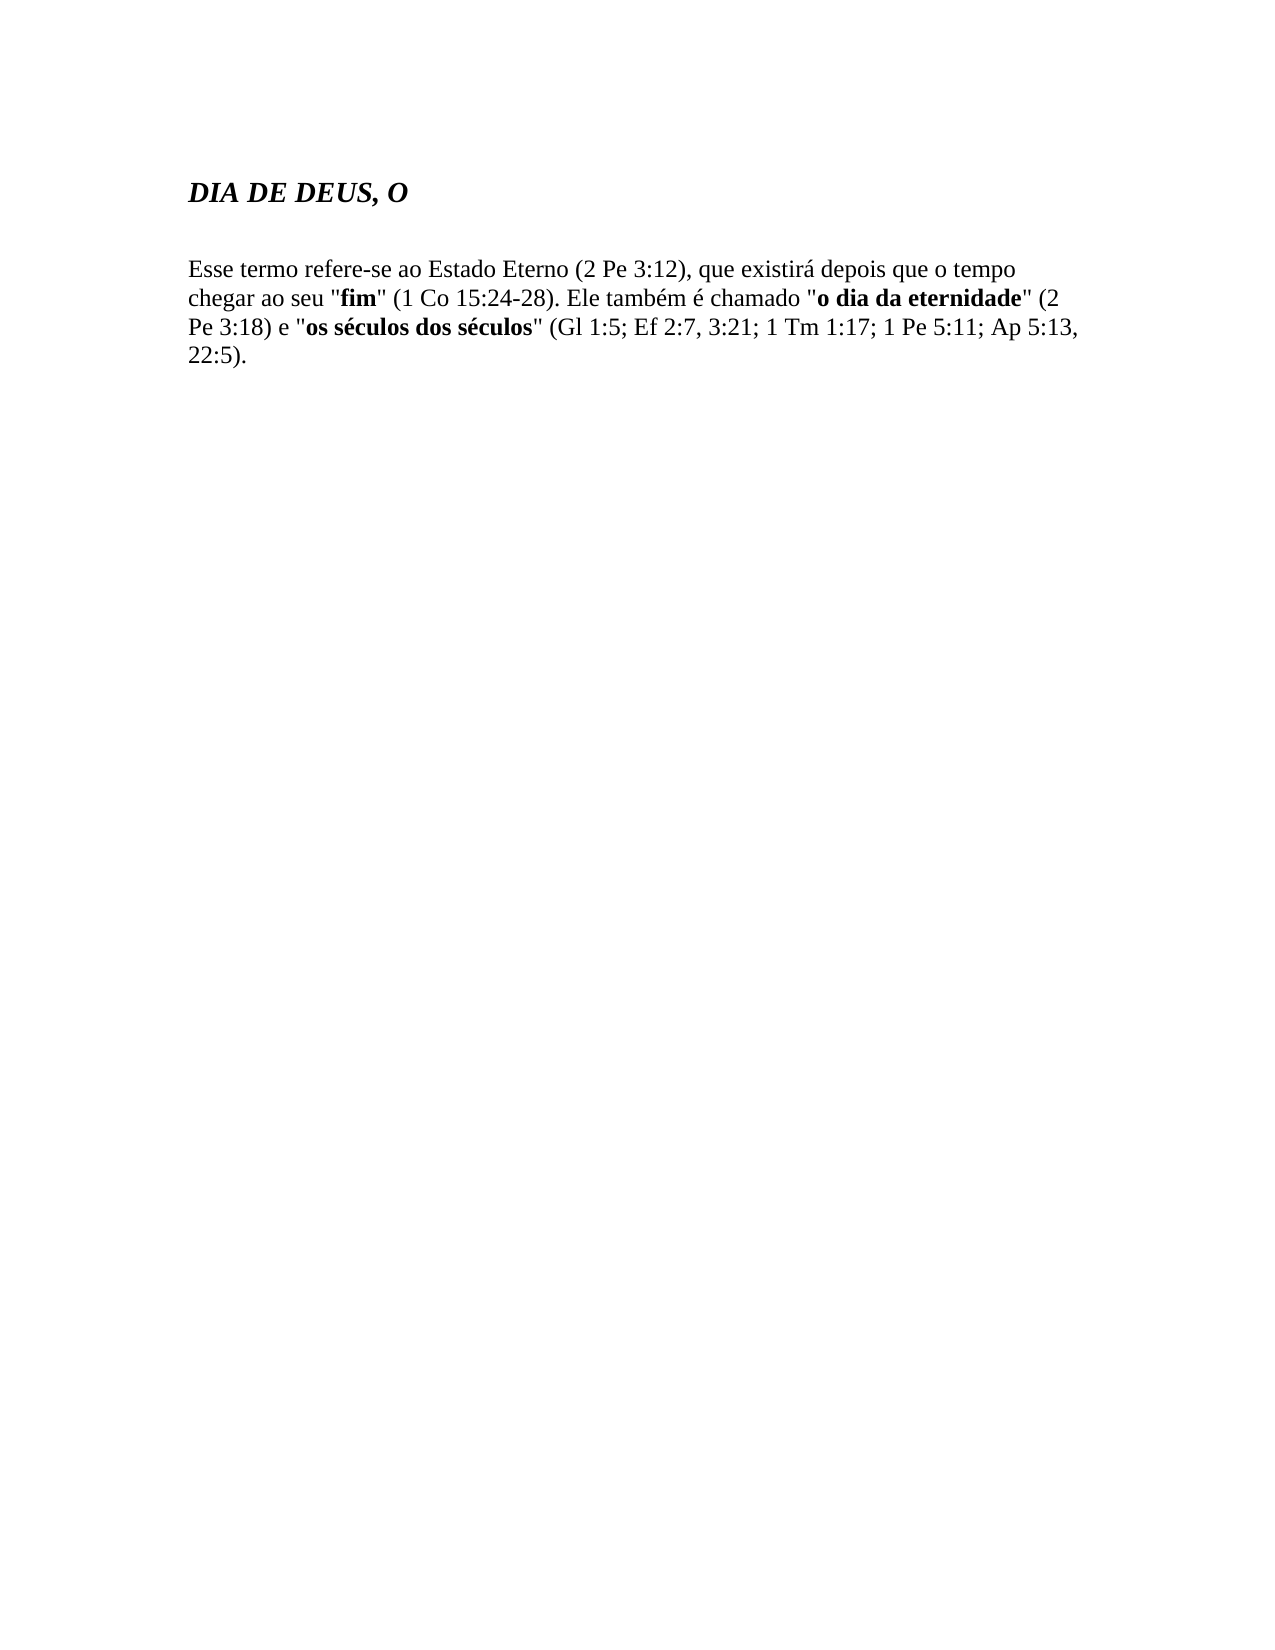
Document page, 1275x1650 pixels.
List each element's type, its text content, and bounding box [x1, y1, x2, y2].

subtitle DIA DE DEUS, O [188, 175, 1087, 208]
text Esse termo refere-se ao Estado Eterno (2 Pe 3:12), que existirá depois que o tempo chegar ao seu "fim" (1 Co 15:24-28). Ele também é chamado "o dia da eternidade" (2 Pe 3:18) e "os séculos dos séculos" (Gl 1:5; Ef 2:7, 3:21; 1 Tm 1:17; 1 Pe 5:11; Ap 5:13, 22:5). [188, 254, 1087, 369]
